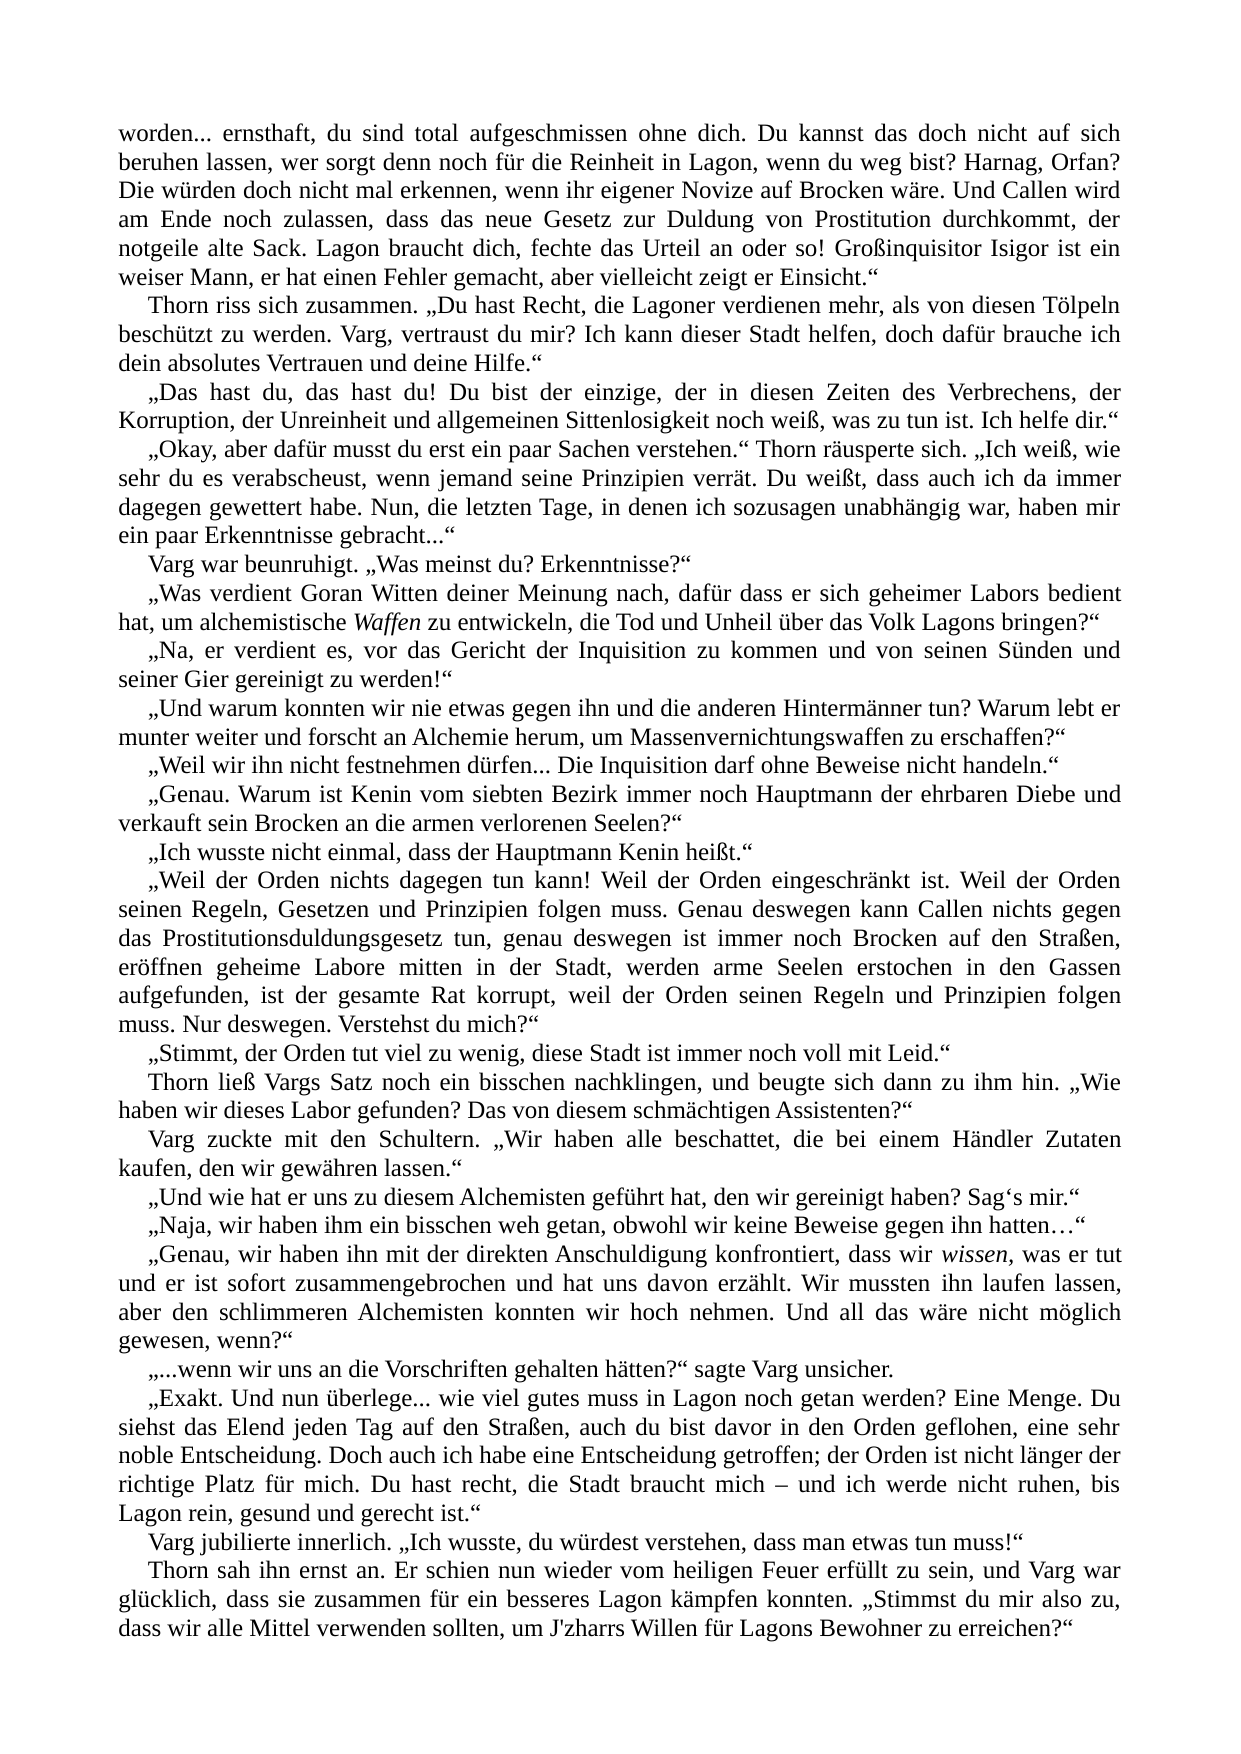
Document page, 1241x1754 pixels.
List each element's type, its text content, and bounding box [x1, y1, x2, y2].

text „Exakt. Und nun überlege... wie viel gutes muss in Lagon noch getan werden? Eine Menge. Du siehst das Elend jeden Tag auf den Straßen, auch du bist davor in den Orden geflohen, eine sehr noble Entscheidung. Doch auch ich habe eine Entscheidung getroffen; der Orden ist nicht länger der richtige Platz für mich. Du hast recht, die Stadt braucht mich – und ich werde nicht ruhen, bis Lagon rein, gesund und gerecht ist.“ [118, 1383, 1122, 1527]
text Varg jubilierte innerlich. „Ich wusste, du würdest verstehen, dass man etwas tun muss!“ [118, 1527, 1122, 1556]
text „...wenn wir uns an die Vorschriften gehalten hätten?“ sagte Varg unsicher. [118, 1354, 1122, 1383]
text „Das hast du, das hast du! Du bist der einzige, der in diesen Zeiten des Verbrechens, der Korruption, der Unreinheit und allgemeinen Sittenlosigkeit noch weiß, was zu tun ist. Ich helfe dir.“ [118, 377, 1122, 434]
text Thorn ließ Vargs Satz noch ein bisschen nachklingen, und beugte sich dann zu ihm hin. „Wie haben wir dieses Labor gefunden? Das von diesem schmächtigen Assistenten?“ [118, 1067, 1122, 1124]
text „Genau, wir haben ihn mit der direkten Anschuldigung konfrontiert, dass wir wissen, was er tut und er ist sofort zusammengebrochen und hat uns davon erzählt. Wir mussten ihn laufen lassen, aber den schlimmeren Alchemisten konnten wir hoch nehmen. Und all das wäre nicht möglich gewesen, wenn?“ [118, 1239, 1122, 1354]
text „Weil wir ihn nicht festnehmen dürfen... Die Inquisition darf ohne Beweise nicht handeln.“ [118, 751, 1122, 779]
text Thorn sah ihn ernst an. Er schien nun wieder vom heiligen Feuer erfüllt zu sein, und Varg war glücklich, dass sie zusammen für ein besseres Lagon kämpfen konnten. „Stimmst du mir also zu, dass wir alle Mittel verwenden sollten, um J'zharrs Willen für Lagons Bewohner zu erreichen?“ [118, 1556, 1122, 1642]
text Varg zuckte mit den Schultern. „Wir haben alle beschattet, die bei einem Händler Zutaten kaufen, den wir gewähren lassen.“ [118, 1124, 1122, 1182]
text „Naja, wir haben ihm ein bisschen weh getan, obwohl wir keine Beweise gegen ihn hatten…“ [118, 1211, 1122, 1239]
text „Ich wusste nicht einmal, dass der Hauptmann Kenin heißt.“ [118, 837, 1122, 866]
text Thorn riss sich zusammen. „Du hast Recht, die Lagoner verdienen mehr, als von diesen Tölpeln beschützt zu werden. Varg, vertraust du mir? Ich kann dieser Stadt helfen, doch dafür brauche ich dein absolutes Vertrauen und deine Hilfe.“ [118, 291, 1122, 377]
text „Was verdient Goran Witten deiner Meinung nach, dafür dass er sich geheimer Labors bedient hat, um alchemistische Waffen zu entwickeln, die Tod und Unheil über das Volk Lagons bringen?“ [118, 578, 1122, 636]
text „Und wie hat er uns zu diesem Alchemisten geführt hat, den wir gereinigt haben? Sag‘s mir.“ [118, 1182, 1122, 1211]
text Varg war beunruhigt. „Was meinst du? Erkenntnisse?“ [118, 549, 1122, 578]
text „Und warum konnten wir nie etwas gegen ihn und die anderen Hintermänner tun? Warum lebt er munter weiter und forscht an Alchemie herum, um Massenvernichtungswaffen zu erschaffen?“ [118, 693, 1122, 751]
text „Weil der Orden nichts dagegen tun kann! Weil der Orden eingeschränkt ist. Weil der Orden seinen Regeln, Gesetzen und Prinzipien folgen muss. Genau deswegen kann Callen nichts gegen das Prostitutionsduldungsgesetz tun, genau deswegen ist immer noch Brocken auf den Straßen, eröffnen geheime Labore mitten in der Stadt, werden arme Seelen erstochen in den Gassen aufgefunden, ist der gesamte Rat korrupt, weil der Orden seinen Regeln und Prinzipien folgen muss. Nur deswegen. Verstehst du mich?“ [118, 866, 1122, 1038]
text „Na, er verdient es, vor das Gericht der Inquisition zu kommen und von seinen Sünden und seiner Gier gereinigt zu werden!“ [118, 636, 1122, 693]
text „Stimmt, der Orden tut viel zu wenig, diese Stadt ist immer noch voll mit Leid.“ [118, 1038, 1122, 1067]
text „Genau. Warum ist Kenin vom siebten Bezirk immer noch Hauptmann der ehrbaren Diebe und verkauft sein Brocken an die armen verlorenen Seelen?“ [118, 779, 1122, 837]
text worden... ernsthaft, du sind total aufgeschmissen ohne dich. Du kannst das doch nicht auf sich beruhen lassen, wer sorgt denn noch für die Reinheit in Lagon, wenn du weg bist? Harnag, Orfan? Die würden doch nicht mal erkennen, wenn ihr eigener Novize auf Brocken wäre. Und Callen wird am Ende noch zulassen, dass das neue Gesetz zur Duldung von Prostitution durchkommt, der notgeile alte Sack. Lagon braucht dich, fechte das Urteil an oder so! Großinquisitor Isigor ist ein weiser Mann, er hat einen Fehler gemacht, aber vielleicht zeigt er Einsicht.“ [118, 118, 1122, 291]
text „Okay, aber dafür musst du erst ein paar Sachen verstehen.“ Thorn räusperte sich. „Ich weiß, wie sehr du es verabscheust, wenn jemand seine Prinzipien verrät. Du weißt, dass auch ich da immer dagegen gewettert habe. Nun, die letzten Tage, in denen ich sozusagen unabhängig war, haben mir ein paar Erkenntnisse gebracht...“ [118, 434, 1122, 549]
